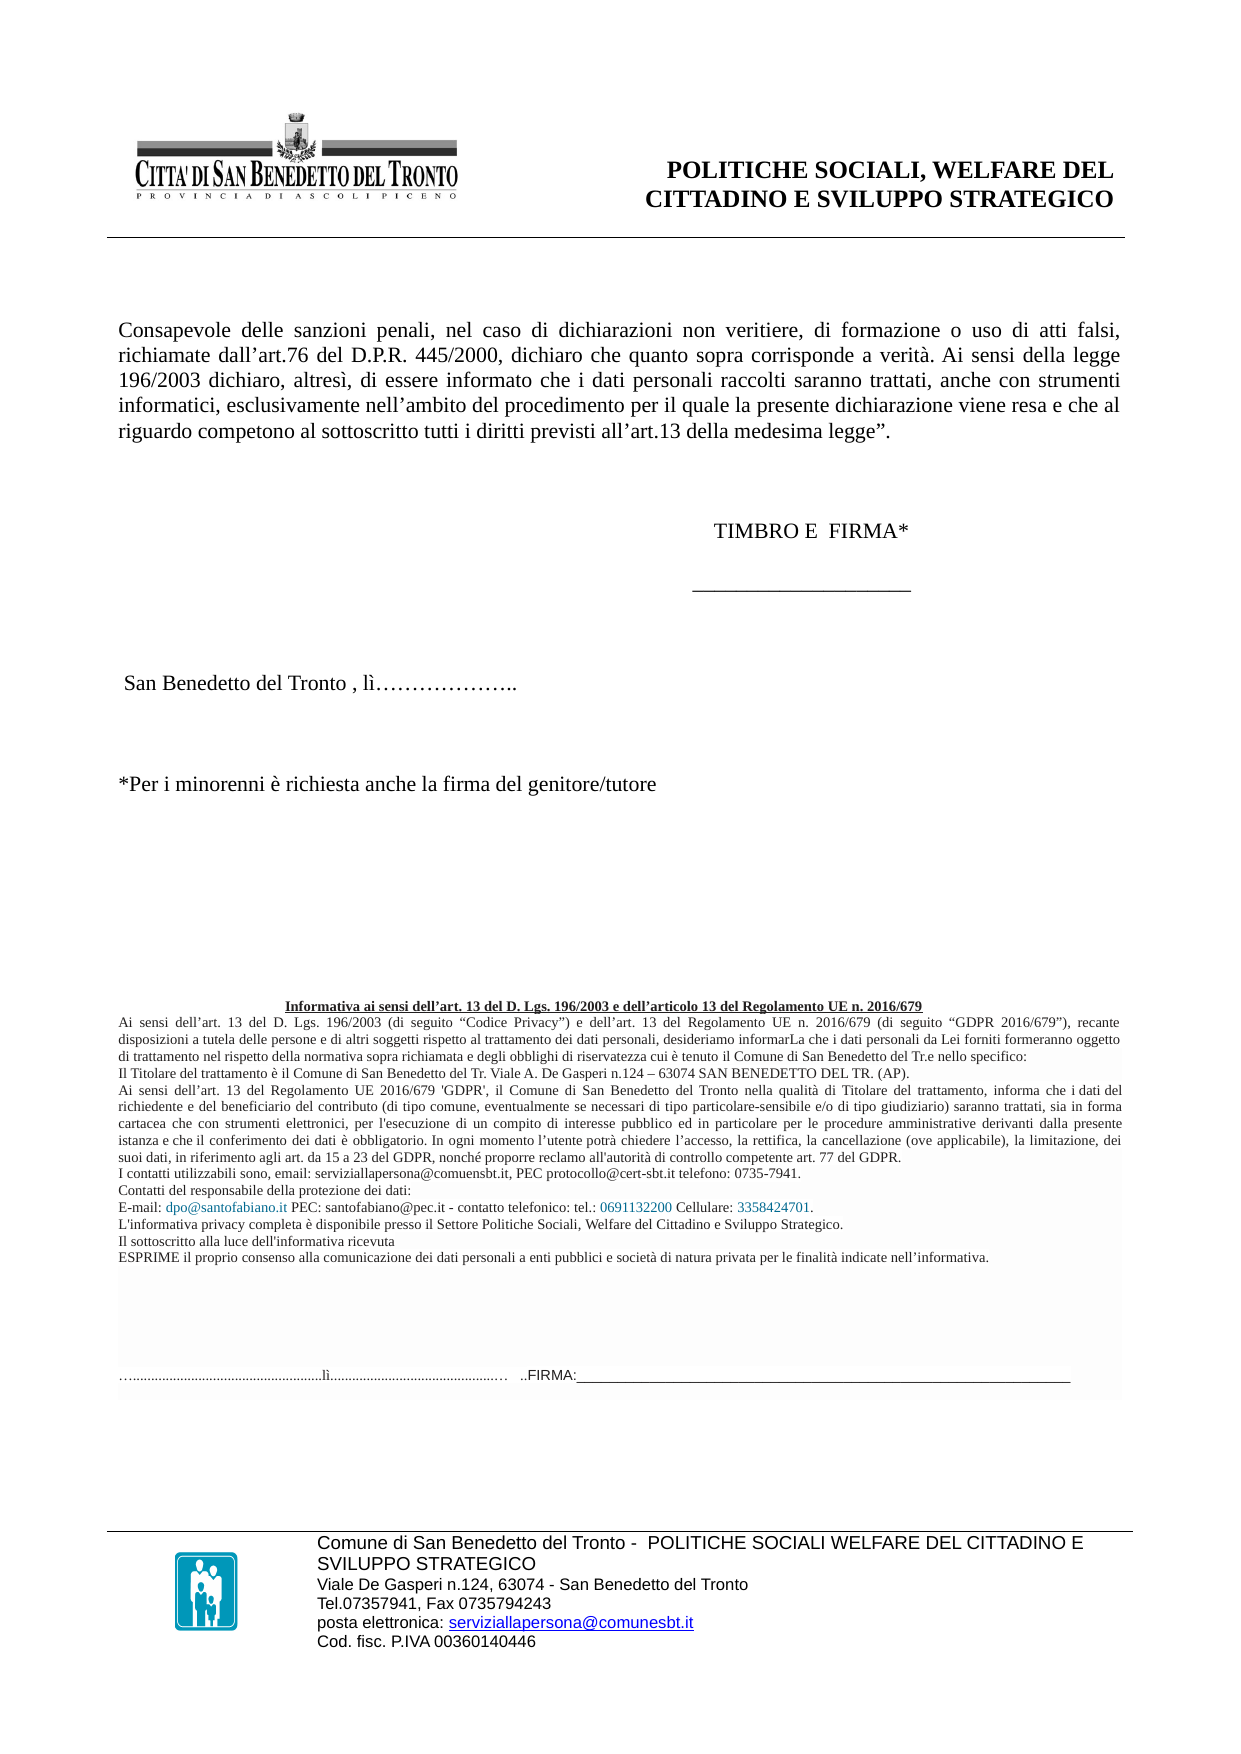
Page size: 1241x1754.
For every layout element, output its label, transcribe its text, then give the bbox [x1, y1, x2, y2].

text Consapevole delle sanzioni penali, nel caso di dichiarazioni non veritiere, di formazione o uso di atti falsi, richiamate dall’art.76 del D.P.R. 445/2000, dichiaro che quanto sopra corrisponde a verità. Ai sensi della legge 196/2003 dichiaro, altresì, di essere informato che i dati personali raccolti saranno trattati, anche con strumenti informatici, esclusivamente nell’ambito del procedimento per il quale la presente dichiarazione viene resa e che al riguardo competono al sottoscritto tutti i diritti previsti all’art.13 della medesima legge”. [118, 317, 1122, 443]
picture [738, 1205, 744, 1212]
text San Benedetto del Tronto , lì……………….. [118, 670, 1122, 695]
picture [173, 1205, 180, 1215]
picture [175, 1552, 238, 1631]
text *Per i minorenni è richiesta anche la firma del genitore/tutore [118, 771, 1122, 796]
text L'informativa privacy completa è disponibile presso il Settore Politiche Sociali, Welfare del Cittadino e Sviluppo Strategico. [118, 1216, 1122, 1232]
picture [789, 1202, 795, 1212]
picture [232, 1202, 236, 1212]
text I contatti utilizzabili sono, email: serviziallapersona@comuensbt.it, PEC protocollo@cert-sbt.it telefono: 0735-7941. [118, 1165, 1122, 1182]
picture [760, 1202, 770, 1212]
text Contatti del responsabile della protezione dei dati: [118, 1182, 1122, 1199]
picture [752, 1202, 758, 1209]
text E-mail: dpo@santofabiano.it PEC: santofabiano@pec.it - contatto telefonico: tel.: 0691132200 Cellulare: 3358424701. [118, 1199, 1122, 1216]
text ____________________ [118, 569, 1122, 594]
text Il sottoscritto alla luce dell'informativa ricevuta [118, 1232, 1122, 1249]
picture [213, 1205, 219, 1212]
picture [665, 1202, 669, 1212]
text Il Titolare del trattamento è il Comune di San Benedetto del Tr. Viale A. De Gasperi n.124 – 63074 SAN BENEDETTO DEL TR. (AP). [118, 1064, 1122, 1081]
text Informativa ai sensi dell’art. 13 del D. Lgs. 196/2003 e dell’articolo 13 del Regolamento UE n. 2016/679 [118, 997, 1089, 1014]
picture [188, 1202, 200, 1215]
text TIMBRO E FIRMA* [118, 518, 1122, 544]
picture [602, 1202, 607, 1212]
text Ai sensi dell’art. 13 del D. Lgs. 196/2003 (di seguito “Codice Privacy”) e dell’art. 13 del Regolamento UE n. 2016/679 (di seguito “GDPR 2016/679”), recante disposizioni a tutela delle persone e di altri soggetti rispetto al trattamento dei dati personali, desideriamo informarLa che i dati personali da Lei forniti formeranno oggetto di trattamento nel rispetto della normativa sopra richiamata e degli obblighi di riservatezza cui è tenuto il Comune di San Benedetto del Tr.e nello specifico: [118, 1014, 1122, 1064]
picture [796, 1202, 801, 1212]
text …....................................................lì.............................................… ..FIRMA:_____________________________________________________________ [118, 1366, 1122, 1383]
picture [658, 1202, 663, 1212]
text ESPRIME il proprio consenso alla comunicazione dei dati personali a enti pubblici e società di natura privata per le finalità indicate nell’informativa. [118, 1249, 1122, 1266]
picture [781, 1202, 787, 1210]
text Ai sensi dell’art. 13 del Regolamento UE 2016/679 'GDPR', il Comune di San Benedetto del Tronto nella qualità di Titolare del trattamento, informa che i dati del richiedente e del beneficiario del contributo (di tipo comune, eventualmente se necessari di tipo particolare-sensibile e/o di tipo giudiziario) saranno trattati, sia in forma cartacea che con strumenti elettronici, per l'esecuzione di un compito di interesse pubblico ed in particolare per le procedure amministrative derivanti dalla presente istanza e che il conferimento dei dati è obbligatorio. In ogni momento l’utente potrà chiedere l’accesso, la rettifica, la cancellazione (ove applicabile), la limitazione, dei suoi dati, in riferimento agli art. da 15 a 23 del GDPR, nonché proporre reclamo all'autorità di controllo competente art. 77 del GDPR. [118, 1081, 1122, 1165]
